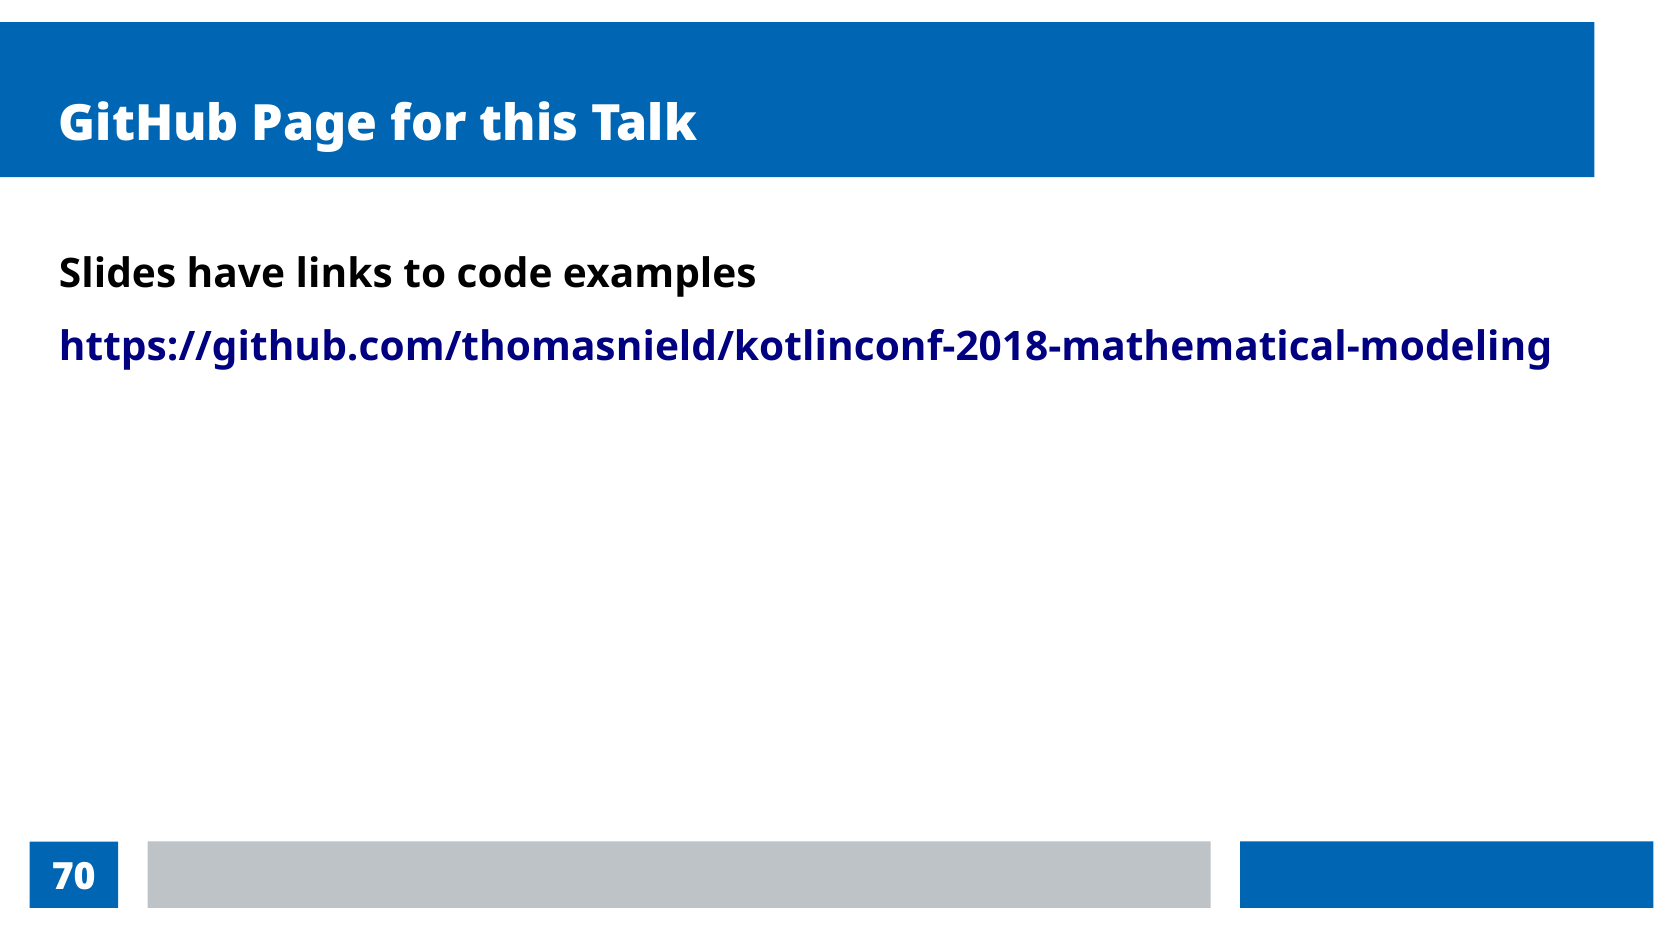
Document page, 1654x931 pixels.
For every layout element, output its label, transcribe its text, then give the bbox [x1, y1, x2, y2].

list Slides have links to code examples https://github.com/thomasnield/kotlinconf-2018-mathematical-modeling [59, 243, 1565, 820]
title GitHub Page for this Talk [59, 44, 1595, 156]
